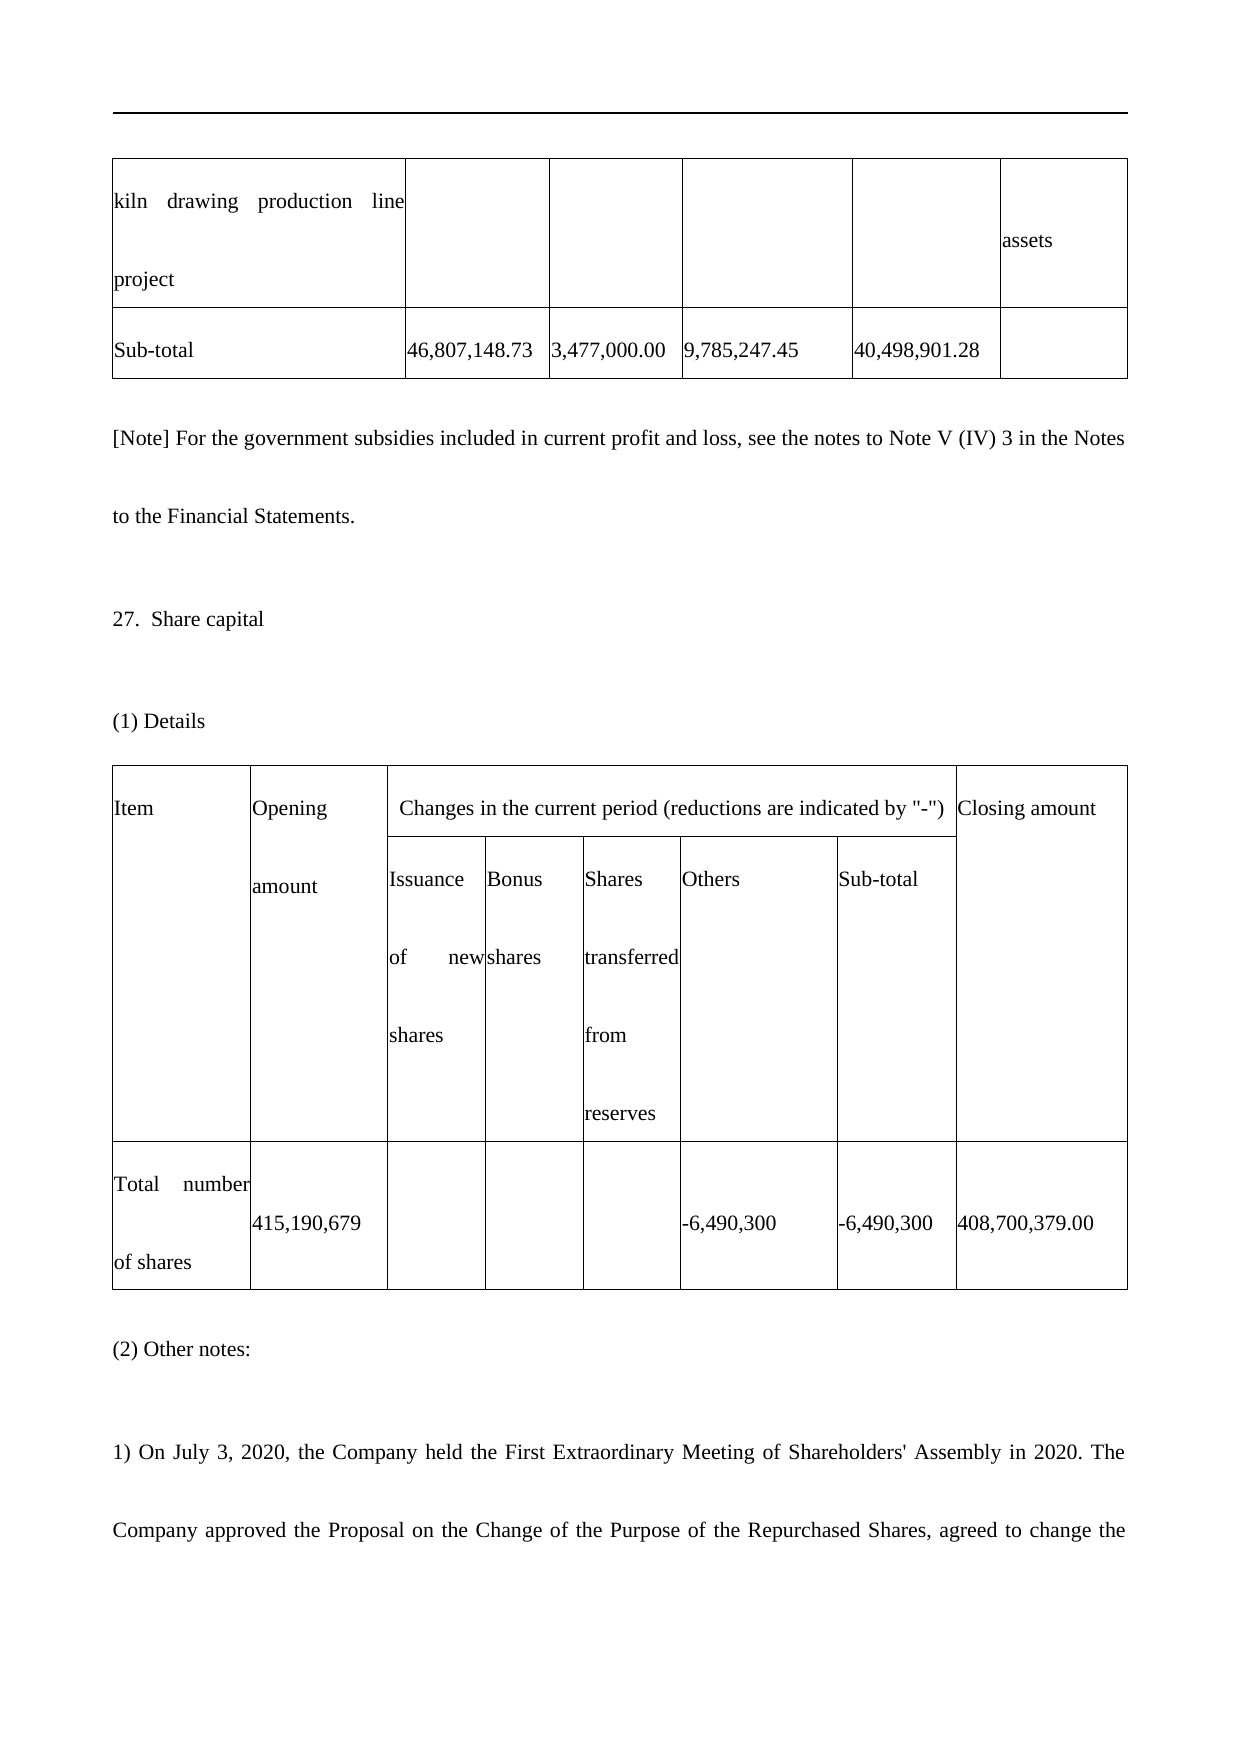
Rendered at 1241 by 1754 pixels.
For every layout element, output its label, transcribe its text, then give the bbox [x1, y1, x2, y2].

text 27. Share capital [112, 576, 1128, 639]
table_cell Bonus shares [486, 837, 583, 1141]
text [Note] For the government subsidies included in current profit and loss, see the notes to Note V (IV) 3 in the Notes to the Financial Statements. [112, 396, 1128, 536]
table_cell 40,498,901.28 [853, 308, 1000, 378]
table_cell Sub-total [113, 308, 405, 378]
table_cell Shares transferred from reserves [584, 837, 680, 1141]
table_cell assets [1001, 159, 1127, 307]
table_cell kiln drawing production line project [113, 159, 405, 307]
table_cell [683, 159, 852, 307]
table_cell 408,700,379.00 [957, 1142, 1127, 1289]
table_cell Total number of shares [113, 1142, 250, 1289]
table_cell [388, 1142, 485, 1289]
table_cell [1001, 308, 1127, 378]
table_cell [853, 159, 1000, 307]
table_header Changes in the current period (reductions are indicated by "-") [388, 766, 956, 836]
table_header Opening amount [251, 766, 387, 1141]
table_cell Others [681, 837, 837, 1141]
table_cell [486, 1142, 583, 1289]
table_cell [406, 159, 549, 307]
table_header Item [113, 766, 250, 1141]
table_cell -6,490,300 [838, 1142, 956, 1289]
text (2) Other notes: [112, 1307, 1128, 1370]
table_header Closing amount [957, 766, 1127, 1141]
table_cell Issuance of new shares [388, 837, 485, 1141]
table_cell -6,490,300 [681, 1142, 837, 1289]
table_cell 9,785,247.45 [683, 308, 852, 378]
table_cell 415,190,679 [251, 1142, 387, 1289]
text 1) On July 3, 2020, the Company held the First Extraordinary Meeting of Shareholders' Assembly in 2020. The Company approved the Proposal on the Change of the Purpose of the Repurchased Shares, agreed to change the [112, 1410, 1128, 1551]
table_cell [584, 1142, 680, 1289]
table_cell [550, 159, 682, 307]
text (1) Details [112, 679, 1128, 742]
table_cell 46,807,148.73 [406, 308, 549, 378]
table_cell 3,477,000.00 [550, 308, 682, 378]
table_cell Sub-total [838, 837, 956, 1141]
